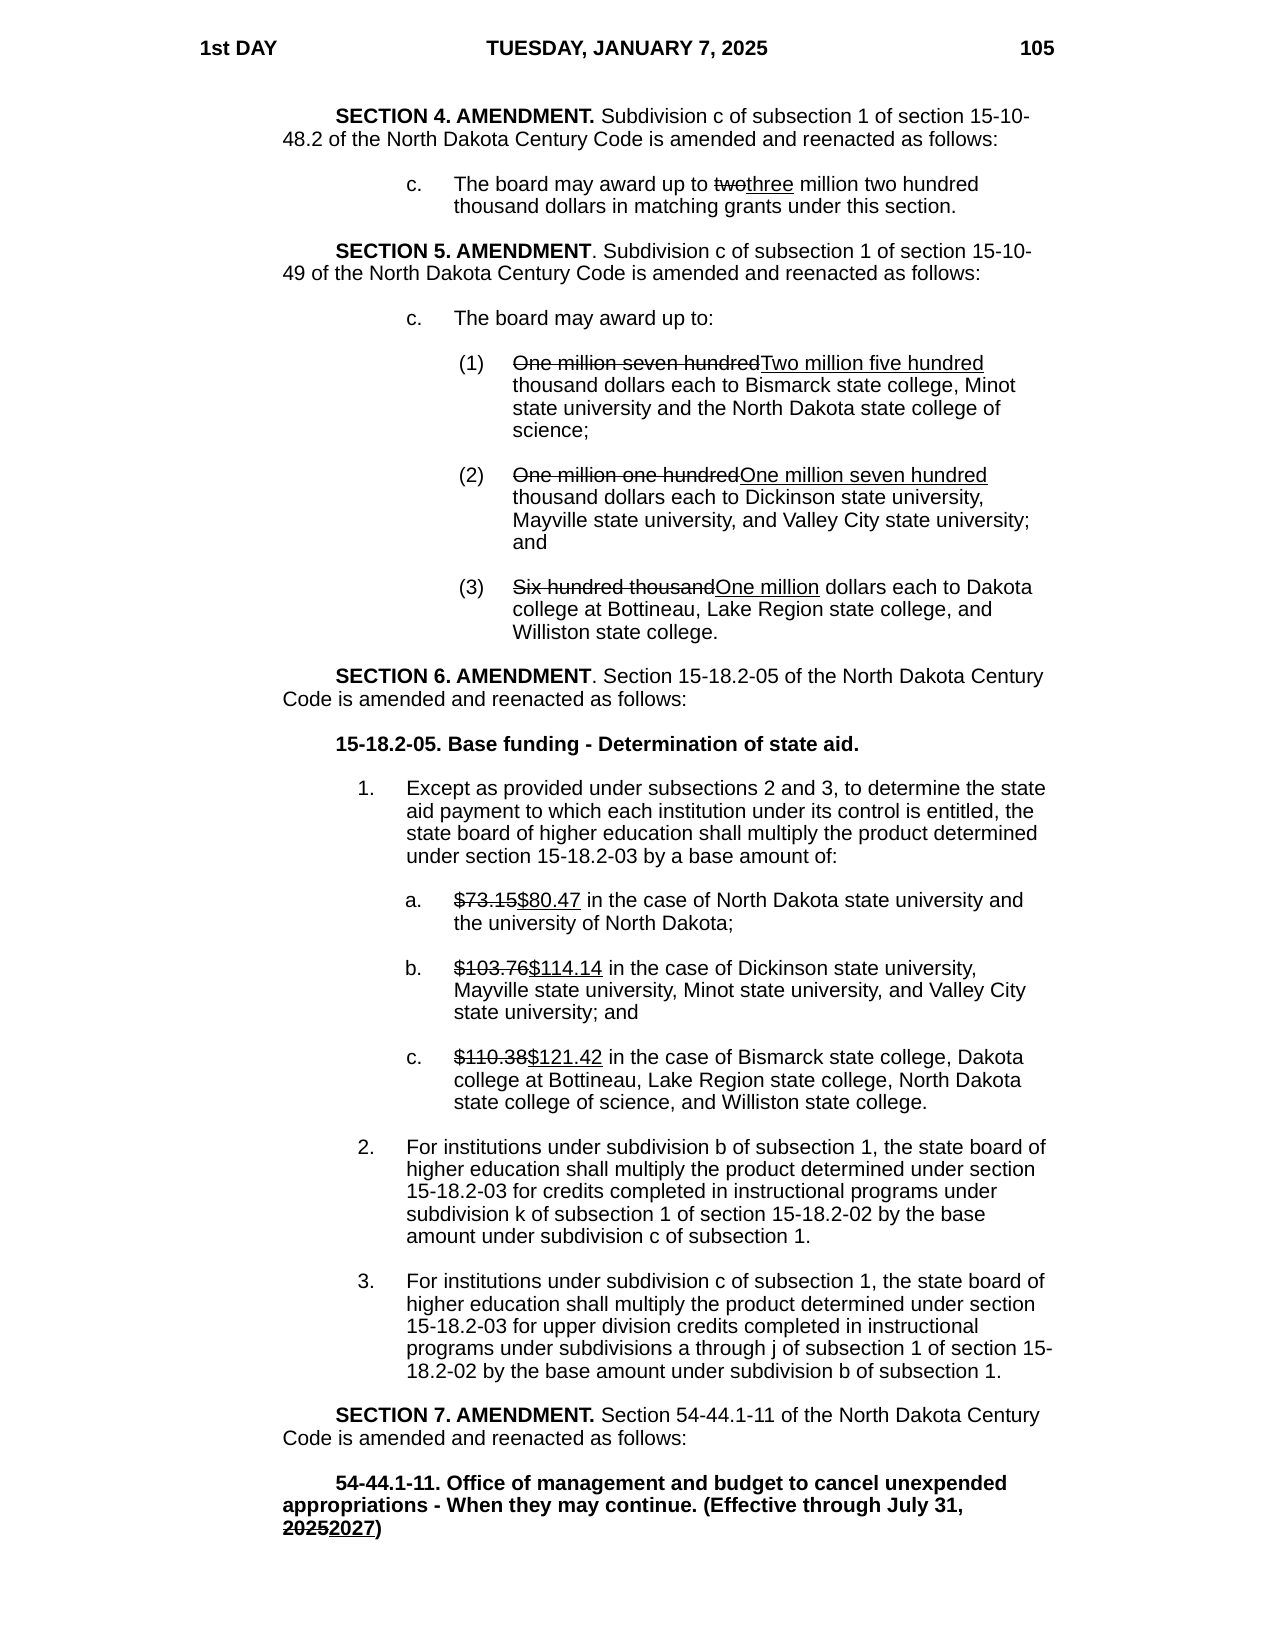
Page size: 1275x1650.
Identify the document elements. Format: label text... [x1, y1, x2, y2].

text 3. For institutions under subdivision c of subsection 1, the state board of higher education shall multiply the product determined under section 15-18.2-03 for upper division credits completed in instructional programs under subdivisions a through j of subsection 1 of section 15-18.2-02 by the base amount under subdivision b of subsection 1. [199, 1271, 1054, 1383]
text b. $103.76$114.14 in the case of Dickinson state university, Mayville state university, Minot state university, and Valley City state university; and [199, 957, 1054, 1024]
text SECTION 5. AMENDMENT. Subdivision c of subsection 1 of section 15-10-49 of the North Dakota Century Code is amended and reenacted as follows: [282, 240, 1054, 285]
text SECTION 4. AMENDMENT. Subdivision c of subsection 1 of section 15-10-48.2 of the North Dakota Century Code is amended and reenacted as follows: [282, 106, 1054, 151]
text a. $73.15$80.47 in the case of North Dakota state university and the university of North Dakota; [199, 890, 1054, 935]
text SECTION 6. AMENDMENT. Section 15-18.2-05 of the North Dakota Century Code is amended and reenacted as follows: [282, 666, 1054, 711]
text [0, 0, 118, 42]
text 15-18.2-05. Base funding - Determination of state aid. [282, 733, 1054, 756]
text c. $110.38$121.42 in the case of Bismarck state college, Dakota college at Bottineau, Lake Region state college, North Dakota state college of science, and Williston state college. [199, 1047, 1054, 1114]
text (3) Six hundred thousandOne million dollars each to Dakota college at Bottineau, Lake Region state college, and Williston state college. [199, 576, 1054, 643]
text SECTION 7. AMENDMENT. Section 54-44.1-11 of the North Dakota Century Code is amended and reenacted as follows: [282, 1405, 1054, 1450]
text c. The board may award up to: [199, 308, 1054, 330]
text (2) One million one hundredOne million seven hundred thousand dollars each to Dickinson state university, Mayville state university, and Valley City state university; and [199, 464, 1054, 554]
text c. The board may award up to twothree million two hundred thousand dollars in matching grants under this section. [199, 173, 1054, 218]
text (1) One million seven hundredTwo million five hundred thousand dollars each to Bismarck state college, Minot state university and the North Dakota state college of science; [199, 352, 1054, 442]
text 2. For institutions under subdivision b of subsection 1, the state board of higher education shall multiply the product determined under section 15-18.2-03 for credits completed in instructional programs under subdivision k of subsection 1 of section 15-18.2-02 by the base amount under subdivision c of subsection 1. [199, 1136, 1054, 1248]
subtitle Page 105 [9, 9, 109, 33]
text 1. Except as provided under subsections 2 and 3, to determine the state aid payment to which each institution under its control is entitled, the state board of higher education shall multiply the product determined under section 15-18.2-03 by a base amount of: [199, 778, 1054, 867]
text 54-44.1-11. Office of management and budget to cancel unexpended appropriations - When they may continue. (Effective through July 31, 20252027) [282, 1472, 1054, 1539]
